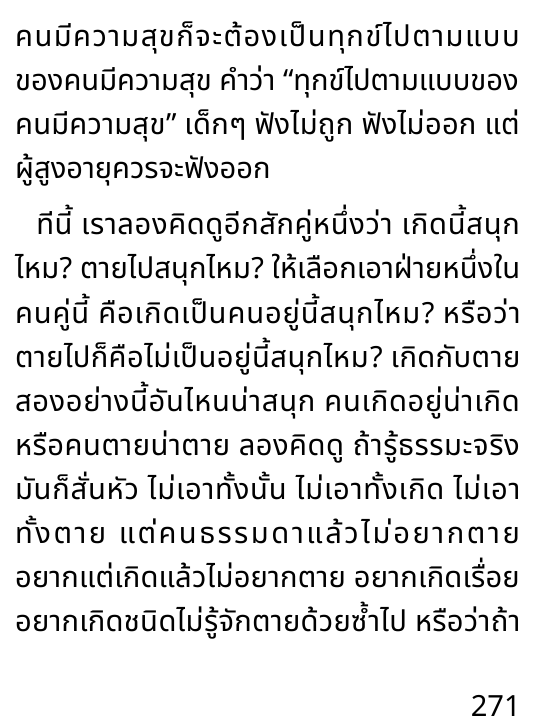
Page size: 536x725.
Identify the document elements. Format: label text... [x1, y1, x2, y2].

text ทีนี้ เราลองคิดดูอีกสักคู่หนึ่งว่า เกิดนี้สนุกไหม? ตายไปสนุกไหม? ให้เลือกเอาฝ่ายหนึ่งในคนคู่นี้ คือเกิดเป็นคนอยู่นี้สนุกไหม? หรือว่าตายไปก็คือไม่เป็นอยู่นี้สนุกไหม? เกิดกับตาย สองอย่างนี้อันไหนน่าสนุก คนเกิดอยู่น่าเกิด หรือคนตายน่าตาย ลองคิดดู ถ้ารู้ธรรมะจริงมันก็สั่นหัว ไม่เอาทั้งนั้น ไม่เอาทั้งเกิด ไม่เอาทั้งตาย แต่คนธรรมดาแล้วไม่อยากตาย อยากแต่เกิดแล้วไม่อยากตาย อยากเกิดเรื่อย อยากเกิดชนิดไม่รู้จักตายด้วยซ้ำไป หรือว่าถ้า [15, 204, 521, 645]
text คนมีความสุขก็จะต้องเป็นทุกข์ไปตามแบบของคนมีความสุข คำว่า “ทุกข์ไปตามแบบของคนมีความสุข” เด็กๆ ฟังไม่ถูก ฟังไม่ออก แต่ผู้สูงอายุควรจะฟังออก [15, 15, 521, 191]
